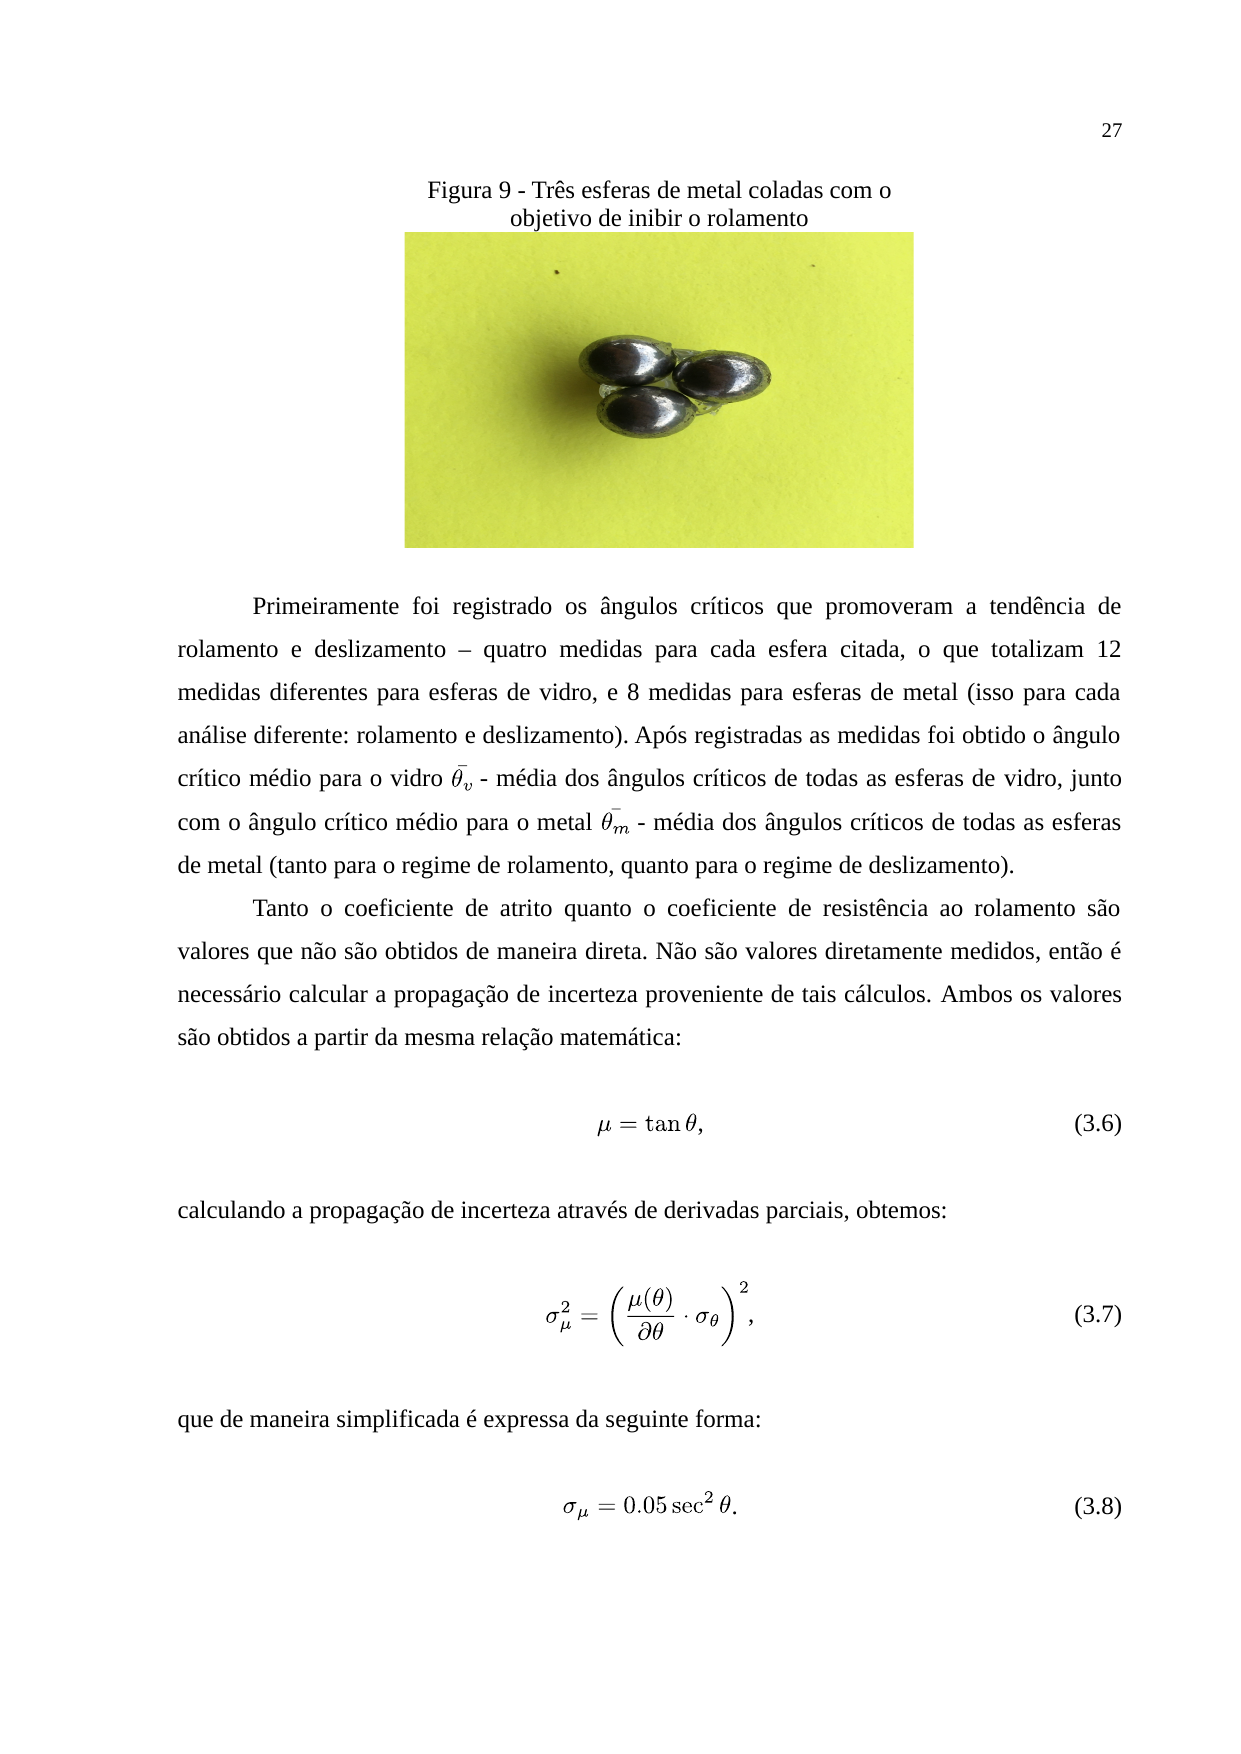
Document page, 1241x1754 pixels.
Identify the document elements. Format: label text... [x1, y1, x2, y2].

text calculando a propagação de incerteza através de derivadas parciais, obtemos: [177, 1195, 1122, 1224]
text , (3.7) [177, 1281, 1122, 1346]
picture [514, 314, 805, 414]
text Primeiramente foi registrado os ângulos críticos que promoveram a tendência de rolamento e deslizamento – quatro medidas para cada esfera citada, o que totalizam 12 medidas diferentes para esferas de vidro, e 8 medidas para esferas de metal (isso para cada análise diferente: rolamento e deslizamento). Após registradas as medidas foi obtido o ângulo crítico médio para o vidro - média dos ângulos críticos de todas as esferas de vidro, junto com o ângulo crítico médio para o metal - média dos ângulos críticos de todas as esferas de metal (tanto para o regime de rolamento, quanto para o regime de deslizamento). [177, 591, 1122, 878]
text . (3.8) [177, 1490, 1122, 1521]
text , (3.6) [177, 1108, 1122, 1137]
text Tanto o coeficiente de atrito quanto o coeficiente de resistência ao rolamento são valores que não são obtidos de maneira direta. Não são valores diretamente medidos, então é necessário calcular a propagação de incerteza proveniente de tais cálculos. Ambos os valores são obtidos a partir da mesma relação matemática: [177, 893, 1122, 1051]
text que de maneira simplificada é expressa da seguinte forma: [177, 1404, 1122, 1433]
text Figura 9 - Três esferas de metal coladas com o objetivo de inibir o rolamento [404, 175, 914, 232]
